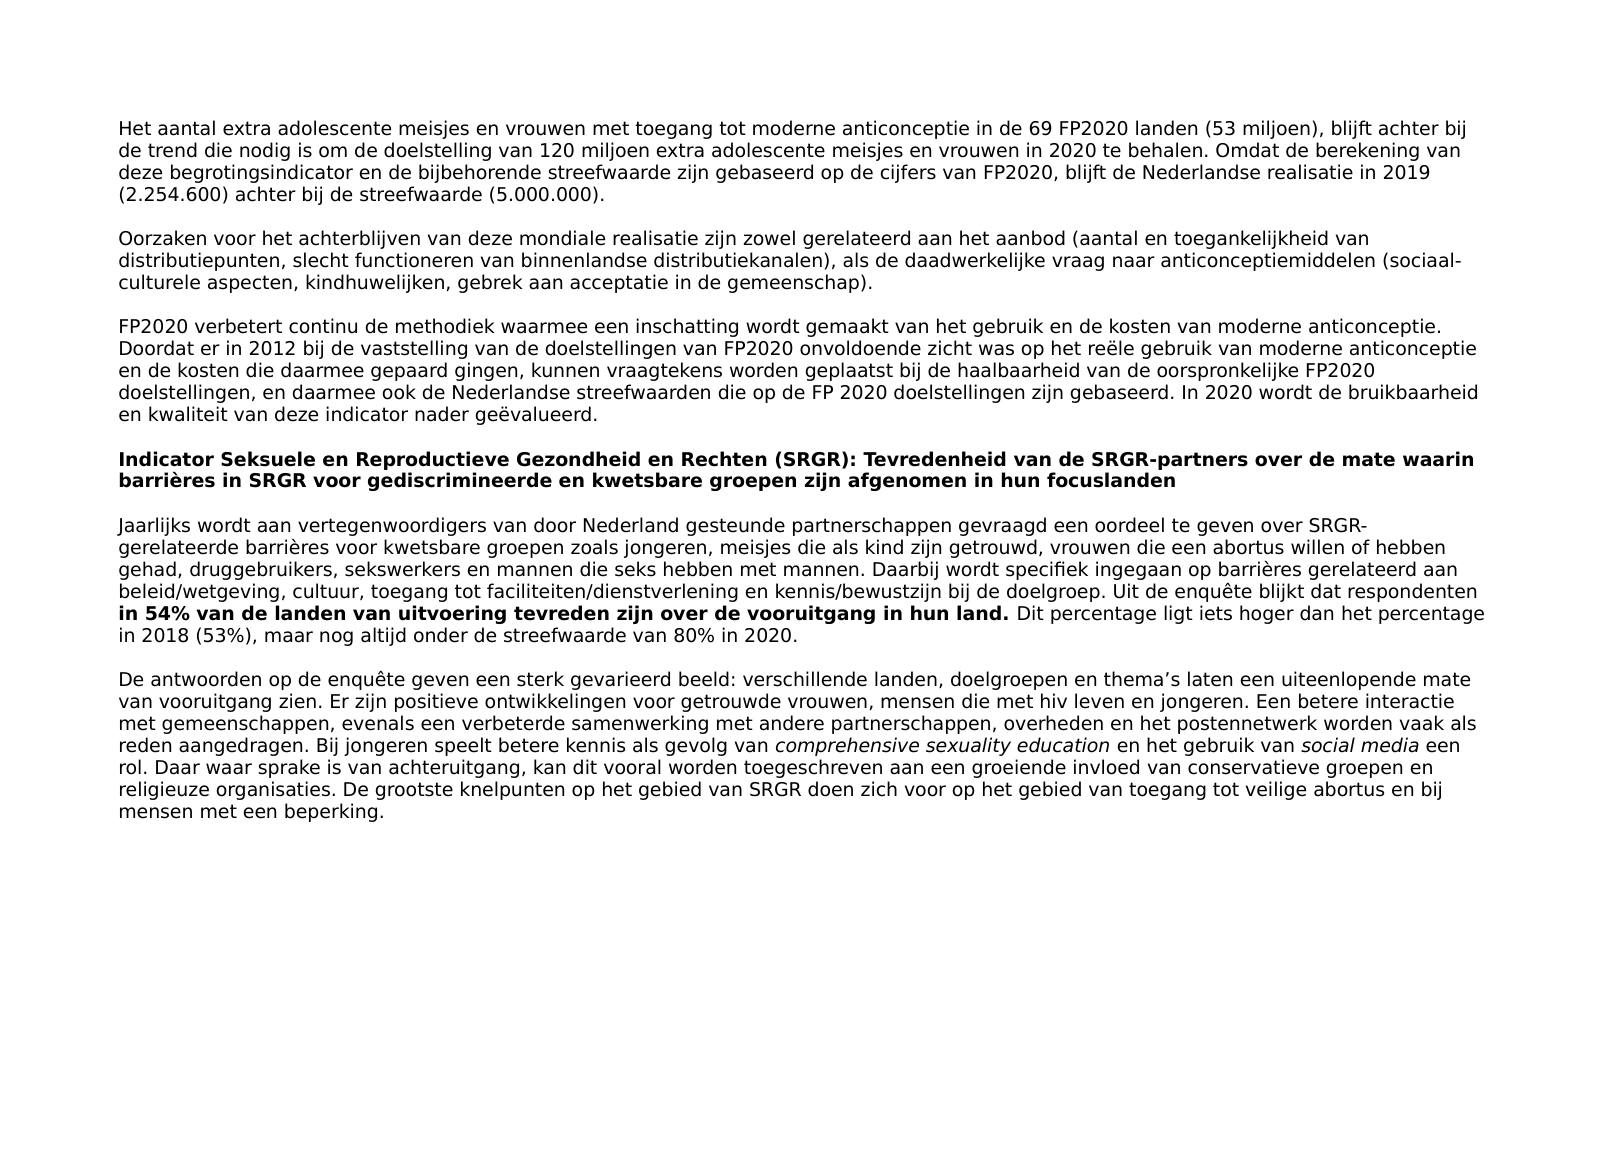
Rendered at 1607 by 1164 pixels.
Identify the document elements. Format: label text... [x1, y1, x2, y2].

subtitle Indicator Seksuele en Reproductieve Gezondheid en Rechten (SRGR): Tevredenheid van de SRGR-partners over de mate waarin barrières in SRGR voor gediscrimineerde en kwetsbare groepen zijn afgenomen in hun focuslanden [118, 448, 1488, 492]
text Het aantal extra adolescente meisjes en vrouwen met toegang tot moderne anticonceptie in de 69 FP2020 landen (53 miljoen), blijft achter bij de trend die nodig is om de doelstelling van 120 miljoen extra adolescente meisjes en vrouwen in 2020 te behalen. Omdat de berekening van deze begrotingsindicator en de bijbehorende streefwaarde zijn gebaseerd op de cijfers van FP2020, blijft de Nederlandse realisatie in 2019 (2.254.600) achter bij de streefwaarde (5.000.000). [118, 118, 1488, 206]
text FP2020 verbetert continu de methodiek waarmee een inschatting wordt gemaakt van het gebruik en de kosten van moderne anticonceptie. Doordat er in 2012 bij de vaststelling van de doelstellingen van FP2020 onvoldoende zicht was op het reële gebruik van moderne anticonceptie en de kosten die daarmee gepaard gingen, kunnen vraagtekens worden geplaatst bij de haalbaarheid van de oorspronkelijke FP2020 doelstellingen, en daarmee ook de Nederlandse streefwaarden die op de FP 2020 doelstellingen zijn gebaseerd. In 2020 wordt de bruikbaarheid en kwaliteit van deze indicator nader geëvalueerd. [118, 316, 1488, 426]
text Jaarlijks wordt aan vertegenwoordigers van door Nederland gesteunde partnerschappen gevraagd een oordeel te geven over SRGR-gerelateerde barrières voor kwetsbare groepen zoals jongeren, meisjes die als kind zijn getrouwd, vrouwen die een abortus willen of hebben gehad, druggebruikers, sekswerkers en mannen die seks hebben met mannen. Daarbij wordt specifiek ingegaan op barrières gerelateerd aan beleid/wetgeving, cultuur, toegang tot faciliteiten/dienstverlening en kennis/bewustzijn bij de doelgroep. Uit de enquête blijkt dat respondenten in 54% van de landen van uitvoering tevreden zijn over de vooruitgang in hun land. Dit percentage ligt iets hoger dan het percentage in 2018 (53%), maar nog altijd onder de streefwaarde van 80% in 2020. [118, 514, 1488, 646]
text Oorzaken voor het achterblijven van deze mondiale realisatie zijn zowel gerelateerd aan het aanbod (aantal en toegankelijkheid van distributiepunten, slecht functioneren van binnenlandse distributiekanalen), als de daadwerkelijke vraag naar anticonceptiemiddelen (sociaal-culturele aspecten, kindhuwelijken, gebrek aan acceptatie in de gemeenschap). [118, 228, 1488, 294]
text De antwoorden op de enquête geven een sterk gevarieerd beeld: verschillende landen, doelgroepen en thema’s laten een uiteenlopende mate van vooruitgang zien. Er zijn positieve ontwikkelingen voor getrouwde vrouwen, mensen die met hiv leven en jongeren. Een betere interactie met gemeenschappen, evenals een verbeterde samenwerking met andere partnerschappen, overheden en het postennetwerk worden vaak als reden aangedragen. Bij jongeren speelt betere kennis als gevolg van comprehensive sexuality education en het gebruik van social media een rol. Daar waar sprake is van achteruitgang, kan dit vooral worden toegeschreven aan een groeiende invloed van conservatieve groepen en religieuze organisaties. De grootste knelpunten op het gebied van SRGR doen zich voor op het gebied van toegang tot veilige abortus en bij mensen met een beperking. [118, 669, 1488, 822]
